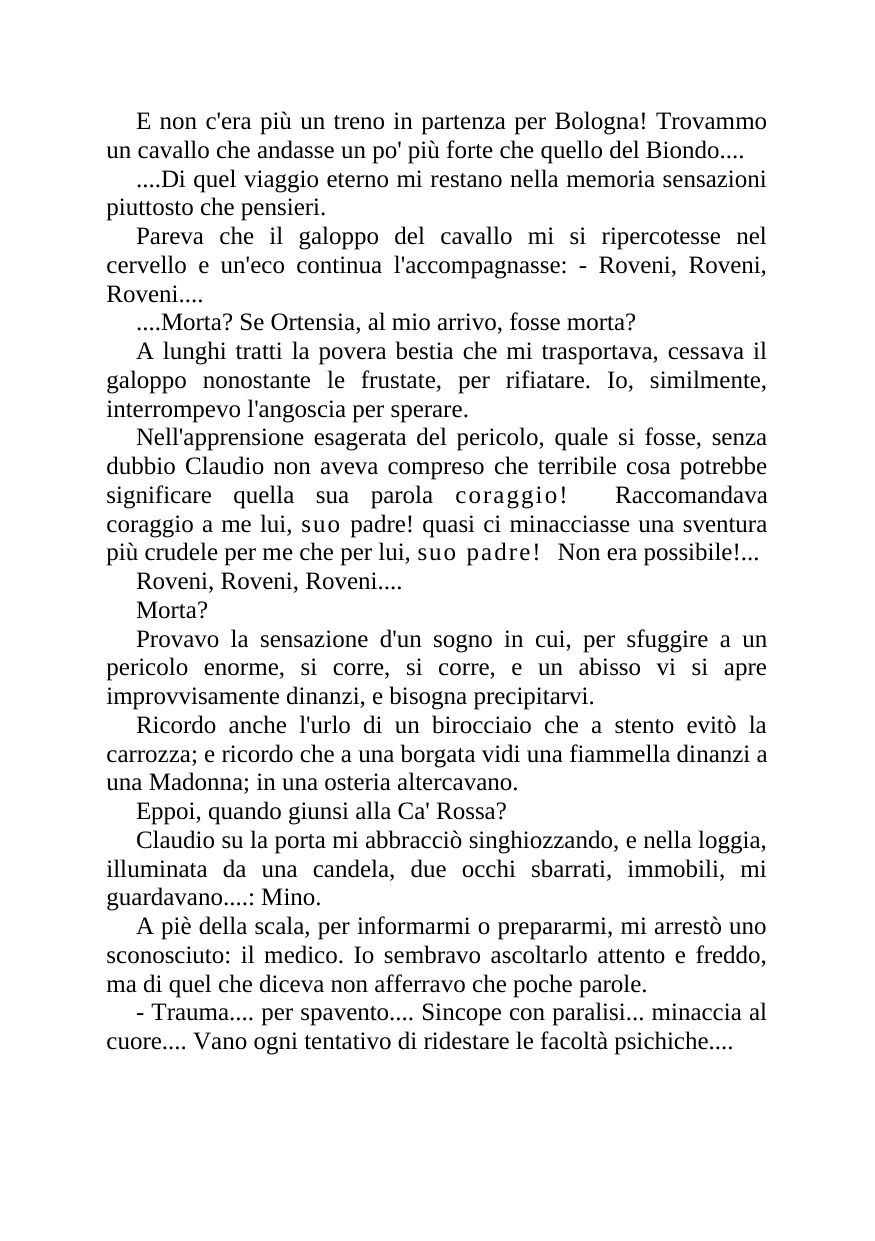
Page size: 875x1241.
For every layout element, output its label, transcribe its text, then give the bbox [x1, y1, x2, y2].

text Ricordo anche l'urlo di un birocciaio che a stento evitò la carrozza; e ricordo che a una borgata vidi una fiammella dinanzi a una Madonna; in una osteria altercavano. [106, 710, 768, 796]
text E non c'era più un treno in partenza per Bologna! Trovammo un cavallo che andasse un po' più forte che quello del Biondo.... [106, 106, 768, 164]
text A piè della scala, per informarmi o prepararmi, mi arrestò uno sconosciuto: il medico. Io sembravo ascoltarlo attento e freddo, ma di quel che diceva non afferravo che poche parole. [106, 911, 768, 997]
text Nell'apprensione esagerata del pericolo, quale si fosse, senza dubbio Claudio non aveva compreso che terribile cosa potrebbe significare quella sua parola coraggio! Raccomandava coraggio a me lui, suo padre! quasi ci minacciasse una sventura più crudele per me che per lui, suo padre! Non era possibile!... [106, 422, 768, 566]
text Eppoi, quando giunsi alla Ca' Rossa? [106, 796, 768, 825]
text ....Di quel viaggio eterno mi restano nella memoria sensazioni piuttosto che pensieri. [106, 164, 768, 221]
text Morta? [106, 595, 768, 624]
text Claudio su la porta mi abbracciò singhiozzando, e nella loggia, illuminata da una candela, due occhi sbarrati, immobili, mi guardavano....: Mino. [106, 825, 768, 911]
text - Trauma.... per spavento.... Sincope con paralisi... minaccia al cuore.... Vano ogni tentativo di ridestare le facoltà psichiche.... [106, 997, 768, 1055]
text A lunghi tratti la povera bestia che mi trasportava, cessava il galoppo nonostante le frustate, per rifiatare. Io, similmente, interrompevo l'angoscia per sperare. [106, 336, 768, 422]
text Pareva che il galoppo del cavallo mi si ripercotesse nel cervello e un'eco continua l'accompagnasse: - Roveni, Roveni, Roveni.... [106, 221, 768, 307]
text ....Morta? Se Ortensia, al mio arrivo, fosse morta? [106, 307, 768, 336]
text Roveni, Roveni, Roveni.... [106, 566, 768, 595]
text Provavo la sensazione d'un sogno in cui, per sfuggire a un pericolo enorme, si corre, si corre, e un abisso vi si apre improvvisamente dinanzi, e bisogna precipitarvi. [106, 624, 768, 710]
